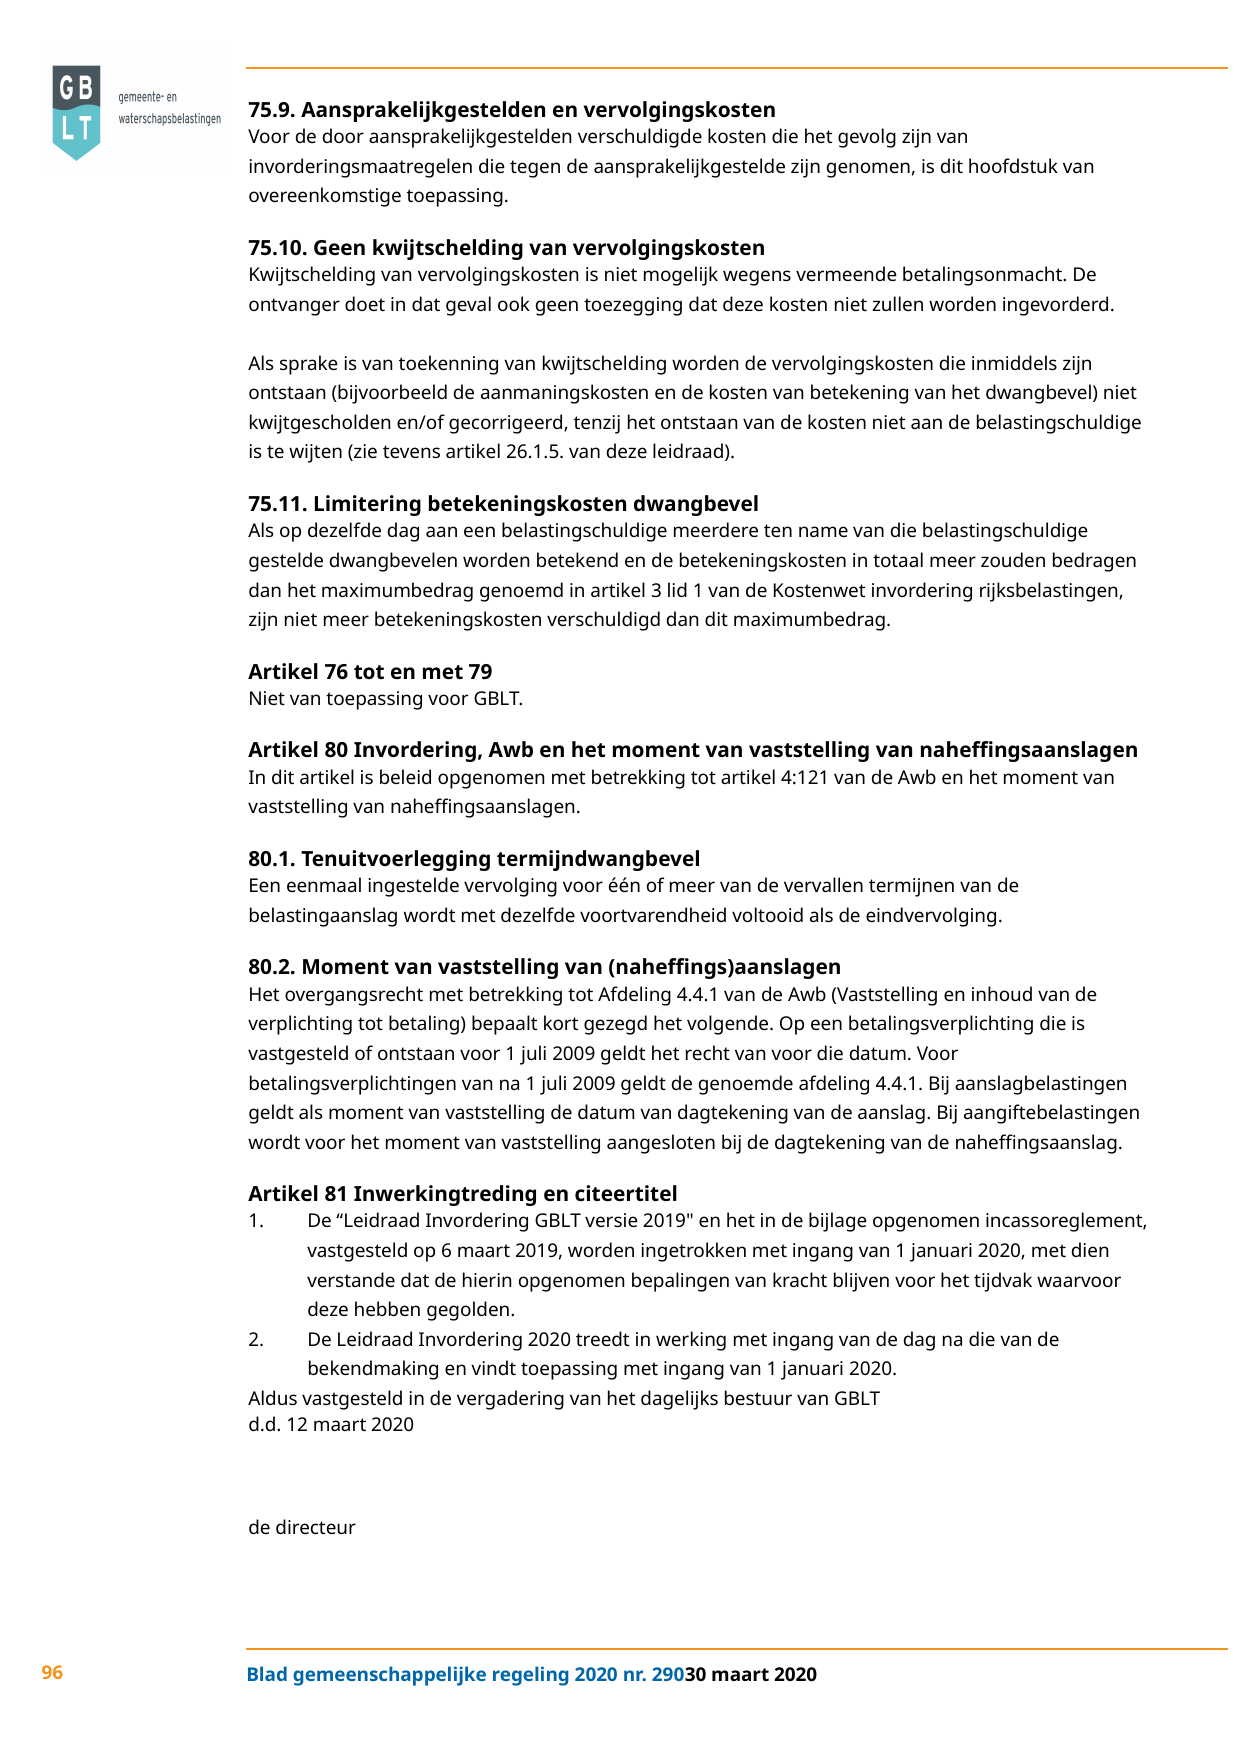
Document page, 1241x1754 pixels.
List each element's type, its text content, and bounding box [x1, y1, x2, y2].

picture [41, 47, 231, 172]
text Kwijtschelding van vervolgingskosten is niet mogelijk wegens vermeende betalingsonmacht. De ontvanger doet in dat geval ook geen toezegging dat deze kosten niet zullen worden ingevorderd. [248, 261, 1152, 317]
text In dit artikel is beleid opgenomen met betrekking tot artikel 4:121 van de Awb en het moment van vaststelling van naheffingsaanslagen. [248, 764, 1152, 819]
text Aldus vastgesteld in de vergadering van het dagelijks bestuur van GBLT [248, 1385, 1152, 1411]
list De “Leidraad Invordering GBLT versie 2019" en het in de bijlage opgenomen incassoreglement, vastgesteld op 6 maart 2019, worden ingetrokken met ingang van 1 januari 2020, met dien verstande dat de hierin opgenomen bepalingen van kracht blijven voor het tijdvak waarvoor deze hebben gegolden. [248, 1208, 1152, 1322]
text 75.11. Limitering betekeningskosten dwangbevel [248, 489, 1152, 518]
text Artikel 80 Invordering, Awb en het moment van vaststelling van naheffingsaanslagen [248, 736, 1152, 764]
text Het overgangsrecht met betrekking tot Afdeling 4.4.1 van de Awb (Vaststelling en inhoud van de verplichting tot betaling) bepaalt kort gezegd het volgende. Op een betalingsverplichting die is vastgesteld of ontstaan voor 1 juli 2009 geldt het recht van voor die datum. Voor betalingsverplichtingen van na 1 juli 2009 geldt de genoemde afdeling 4.4.1. Bij aanslagbelastingen geldt als moment van vaststelling de datum van dagtekening van de aanslag. Bij aangiftebelastingen wordt voor het moment van vaststelling aangesloten bij de dagtekening van de naheffingsaanslag. [248, 981, 1152, 1154]
text Artikel 76 tot en met 79 [248, 657, 1152, 685]
text de directeur [248, 1514, 1152, 1539]
text 80.1. Tenuitvoerlegging termijndwangbevel [248, 844, 1152, 872]
text Als op dezelfde dag aan een belastingschuldige meerdere ten name van die belastingschuldige gestelde dwangbevelen worden betekend en de betekeningskosten in totaal meer zouden bedragen dan het maximumbedrag genoemd in artikel 3 lid 1 van de Kostenwet invordering rijksbelastingen, zijn niet meer betekeningskosten verschuldigd dan dit maximumbedrag. [248, 518, 1152, 632]
text Voor de door aansprakelijkgestelden verschuldigde kosten die het gevolg zijn van invorderingsmaatregelen die tegen de aansprakelijkgestelde zijn genomen, is dit hoofdstuk van overeenkomstige toepassing. [248, 123, 1152, 208]
text 75.10. Geen kwijtschelding van vervolgingskosten [248, 233, 1152, 261]
list De Leidraad Invordering 2020 treedt in werking met ingang van de dag na die van de bekendmaking en vindt toepassing met ingang van 1 januari 2020. [248, 1326, 1152, 1381]
text 80.2. Moment van vaststelling van (naheffings)aanslagen [248, 952, 1152, 981]
text 75.9. Aansprakelijkgestelden en vervolgingskosten [248, 95, 1152, 123]
text Artikel 81 Inwerkingtreding en citeertitel [248, 1179, 1152, 1208]
text Niet van toepassing voor GBLT. [248, 685, 1152, 711]
text Een eenmaal ingestelde vervolging voor één of meer van de vervallen termijnen van de belastingaanslag wordt met dezelfde voortvarendheid voltooid als de eindvervolging. [248, 872, 1152, 928]
text Als sprake is van toekenning van kwijtschelding worden de vervolgingskosten die inmiddels zijn ontstaan (bijvoorbeeld de aanmaningskosten en de kosten van betekening van het dwangbevel) niet kwijtgescholden en/of gecorrigeerd, tenzij het ontstaan van de kosten niet aan de belastingschuldige is te wijten (zie tevens artikel 26.1.5. van deze leidraad). [248, 350, 1152, 464]
text d.d. 12 maart 2020 [248, 1411, 1152, 1437]
